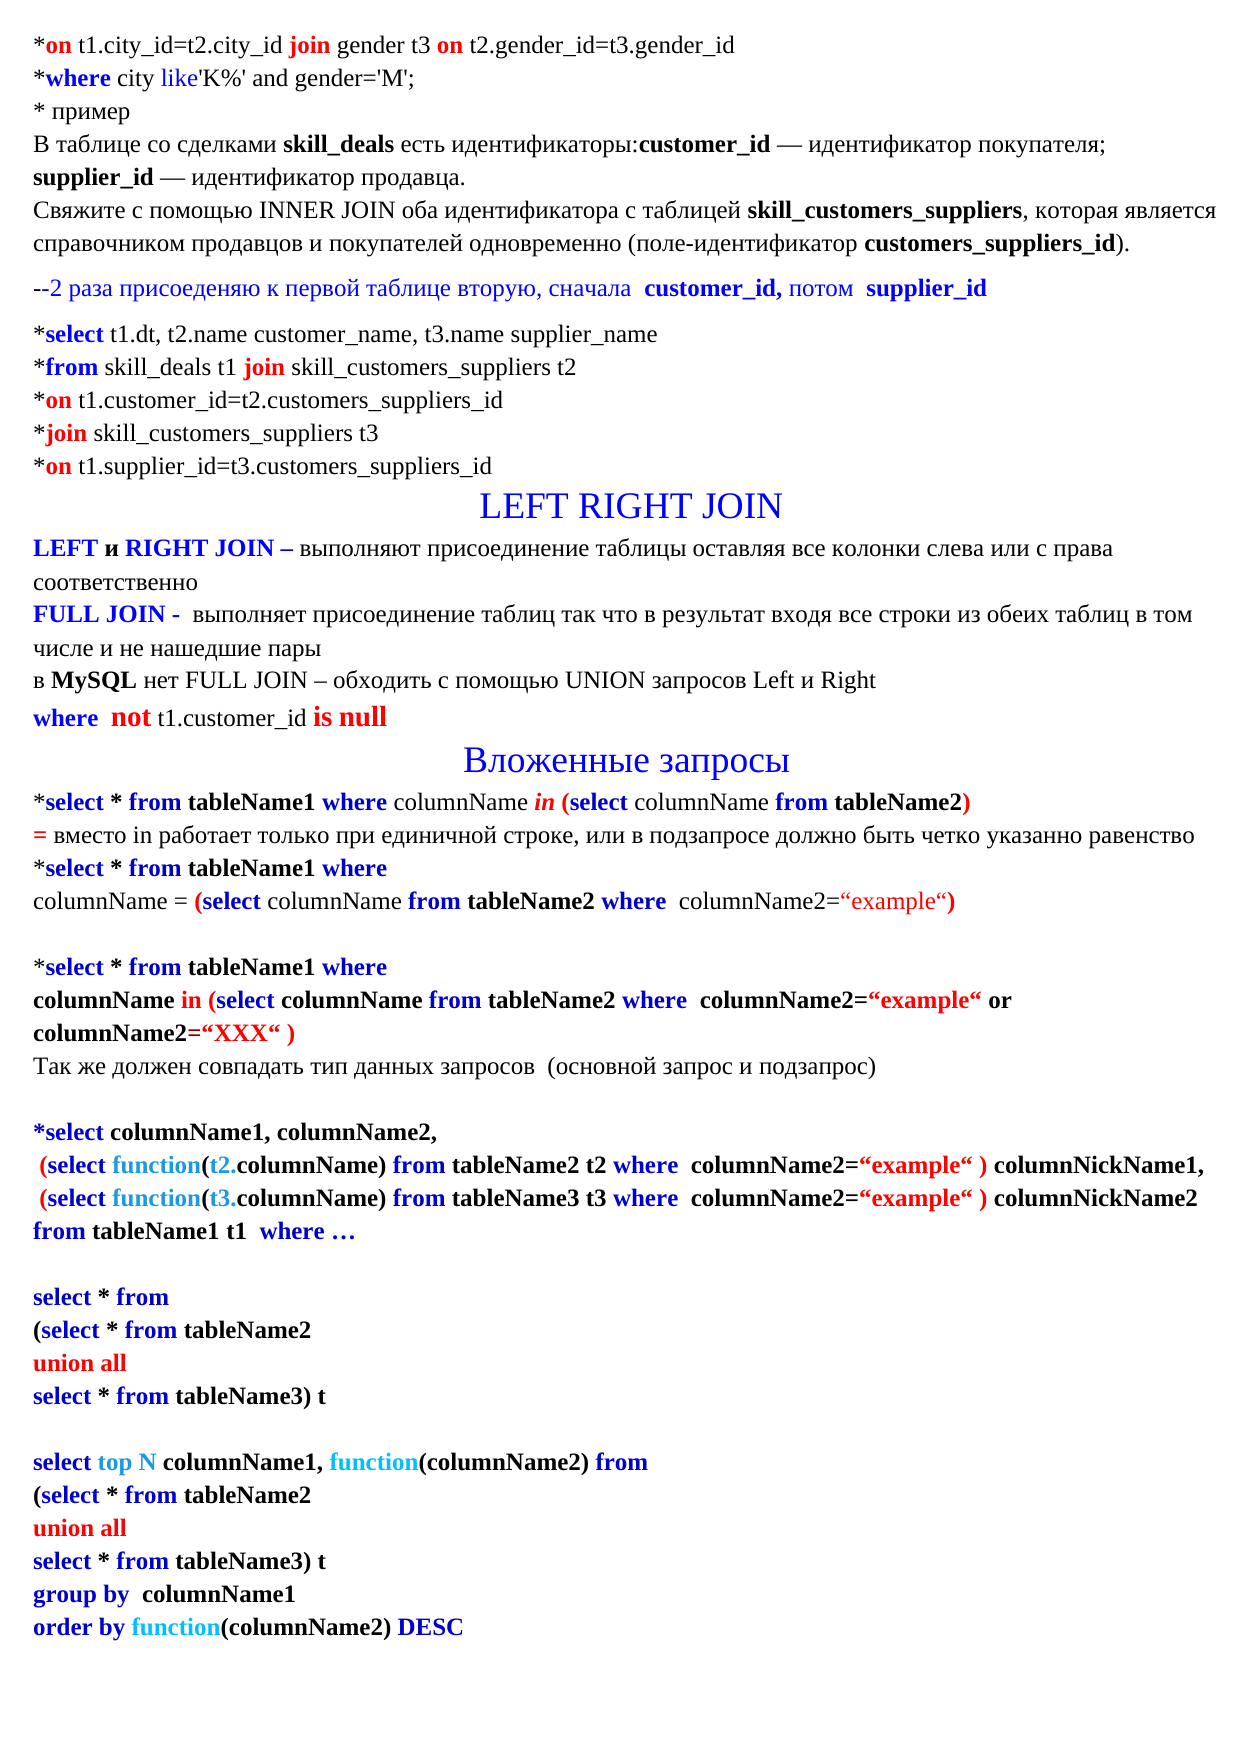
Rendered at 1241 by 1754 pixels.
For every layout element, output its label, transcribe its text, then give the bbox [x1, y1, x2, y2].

text * пример [33, 96, 1220, 124]
text *select columnName1, columnName2, [33, 1117, 1220, 1146]
text union all [33, 1348, 1220, 1377]
text = вместо in работает только при единичной строке, или в подзапросе должно быть четко указанно равенство [33, 820, 1220, 848]
text columnName in (select columnName from tableName2 where columnName2=“example“ or columnName2=“XXX“ ) [33, 985, 1220, 1047]
text from tableName1 t1 where … [33, 1216, 1220, 1245]
text *select * from tableName1 where columnName in (select columnName from tableName2) [33, 787, 1220, 816]
text в MySQL нет FULL JOIN – обходить с помощью UNION запросов Left и Right [33, 666, 1220, 694]
text columnName = (select columnName from tableName2 where columnName2=“example“) [33, 886, 1220, 914]
text --2 раза присоеденяю к первой таблице вторую, сначала customer_id, потом supplier_id [33, 273, 1217, 302]
text (select function(t2.columnName) from tableName2 t2 where columnName2=“example“ ) columnNickName1, [33, 1150, 1220, 1179]
text select top N columnName1, function(columnName2) from [33, 1447, 1220, 1476]
text (select function(t3.columnName) from tableName3 t3 where columnName2=“example“ ) columnNickName2 [33, 1183, 1220, 1212]
text В таблице со сделками skill_deals есть идентификаторы:customer_id — идентификатор покупателя; supplier_id — идентификатор продавца. [33, 129, 1220, 191]
text (select * from tableName2 [33, 1480, 1220, 1509]
text LEFT RIGHT JOIN [33, 484, 1220, 527]
text LEFT и RIGHT JOIN – выполняют присоединение таблицы оставляя все колонки слева или с права соответственно [33, 533, 1220, 595]
text Вложенные запросы [33, 737, 1220, 780]
text order by function(columnName2) DESC [33, 1612, 1220, 1641]
text Свяжите с помощью INNER JOIN оба идентификатора с таблицей skill_customers_suppliers, которая является справочником продавцов и покупателей одновременно (поле-идентификатор customers_suppliers_id). [33, 195, 1217, 257]
text (select * from tableName2 [33, 1315, 1220, 1344]
text *select * from tableName1 where [33, 952, 1220, 981]
text *select t1.dt, t2.name customer_name, t3.name supplier_name *from skill_deals t1 join skill_customers_suppliers t2 *on t1.customer_id=t2.customers_suppliers_id *join skill_customers_suppliers t3 *on t1.supplier_id=t3.customers_suppliers_id [33, 319, 1220, 480]
text select * from [33, 1282, 1220, 1311]
text where not t1.customer_id is null [33, 699, 1220, 732]
text Так же должен совпадать тип данных запросов (основной запрос и подзапрос) [33, 1051, 1220, 1080]
text select * from tableName3) t [33, 1546, 1220, 1575]
text union all [33, 1513, 1220, 1542]
text *select * from tableName1 where [33, 853, 1220, 882]
text *on t1.city_id=t2.city_id join gender t3 on t2.gender_id=t3.gender_id *where city like'K%' and gender='M'; [33, 30, 1220, 91]
text group by columnName1 [33, 1579, 1220, 1608]
text select * from tableName3) t [33, 1381, 1220, 1410]
text FULL JOIN - выполняет присоединение таблиц так что в результат входя все строки из обеих таблиц в том числе и не нашедшие пары [33, 599, 1220, 661]
